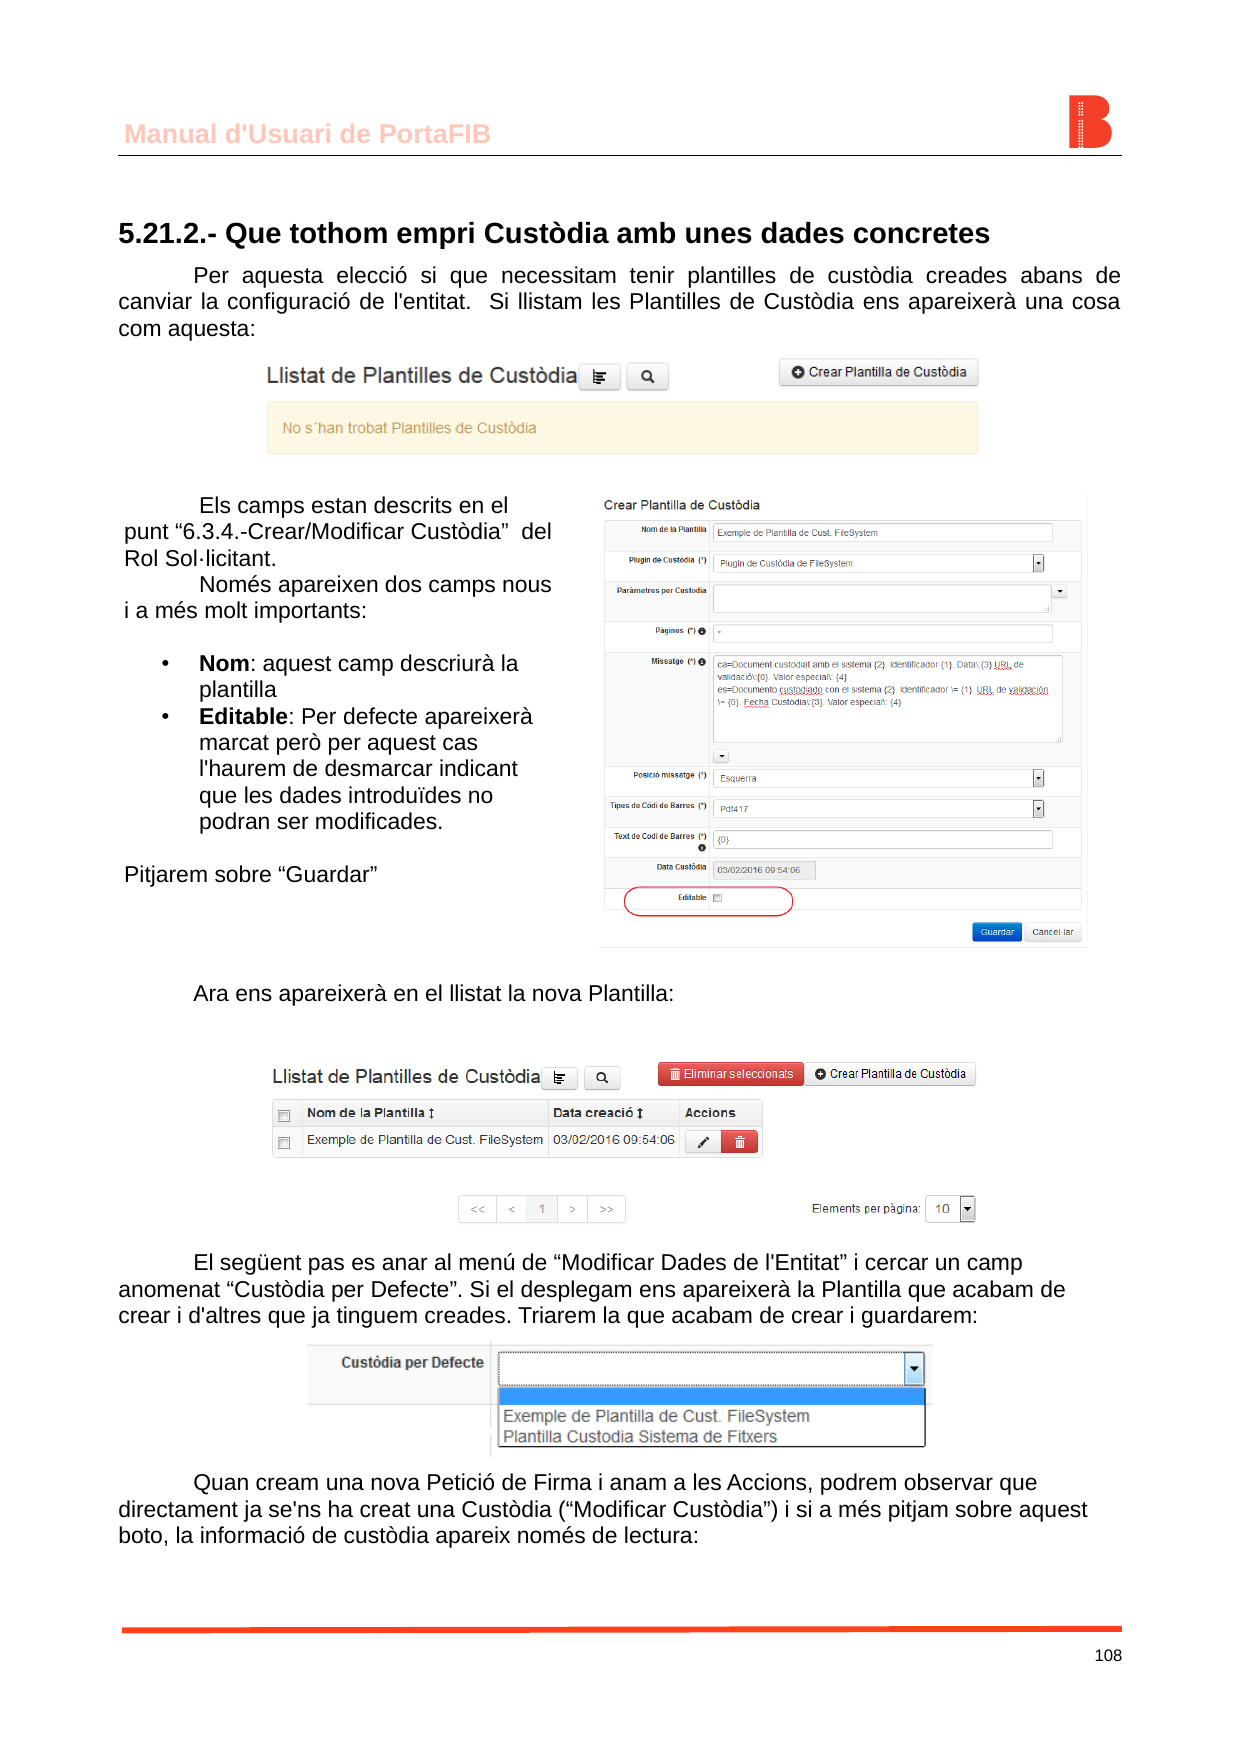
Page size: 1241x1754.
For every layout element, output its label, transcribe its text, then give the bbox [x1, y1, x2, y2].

table_header [563, 486, 1122, 947]
picture [255, 1057, 986, 1237]
picture [255, 353, 986, 474]
picture [1063, 94, 1117, 150]
picture [307, 1340, 933, 1457]
text Per aquesta elecció si que necessitam tenir plantilles de custòdia creades abans de canviar la configuració de l'entitat. Si llistam les Plantilles de Custòdia ens apareixerà una cosa com aquesta: [118, 262, 1122, 341]
text Quan cream una nova Petició de Firma i anam a les Accions, podrem observar que directament ja se'ns ha creat una Custòdia (“Modificar Custòdia”) i si a més pitjam sobre aquest boto, la informació de custòdia apareix només de lectura: [118, 1469, 1122, 1548]
table_header [563, 948, 1122, 979]
picture [597, 491, 1088, 948]
subtitle Que tothom empri Custòdia amb unes dades concretes [118, 216, 1122, 249]
text El següent pas es anar al menú de “Modificar Dades de l'Entitat” i cercar un camp anomenat “Custòdia per Defecte”. Si el desplegam ens apareixerà la Plantilla que acabam de crear i d'altres que ja tinguem creades. Triarem la que acabam de crear i guardarem: [118, 1249, 1122, 1328]
text Ara ens apareixerà en el llistat la nova Plantilla: [118, 979, 1122, 1006]
table_header Els camps estan descrits en el punt “6.3.4.-Crear/Modificar Custòdia” del Rol Sol·licitant. Només apareixen dos camps nous i a més molt importants: Nom: aquest camp descriurà la plantilla Editable: Per defecte apareixerà marcat però per aquest cas l'haurem de desmarcar indicant que les dades introduïdes no podran ser modificades. Pitjarem sobre “Guardar” [118, 486, 562, 979]
